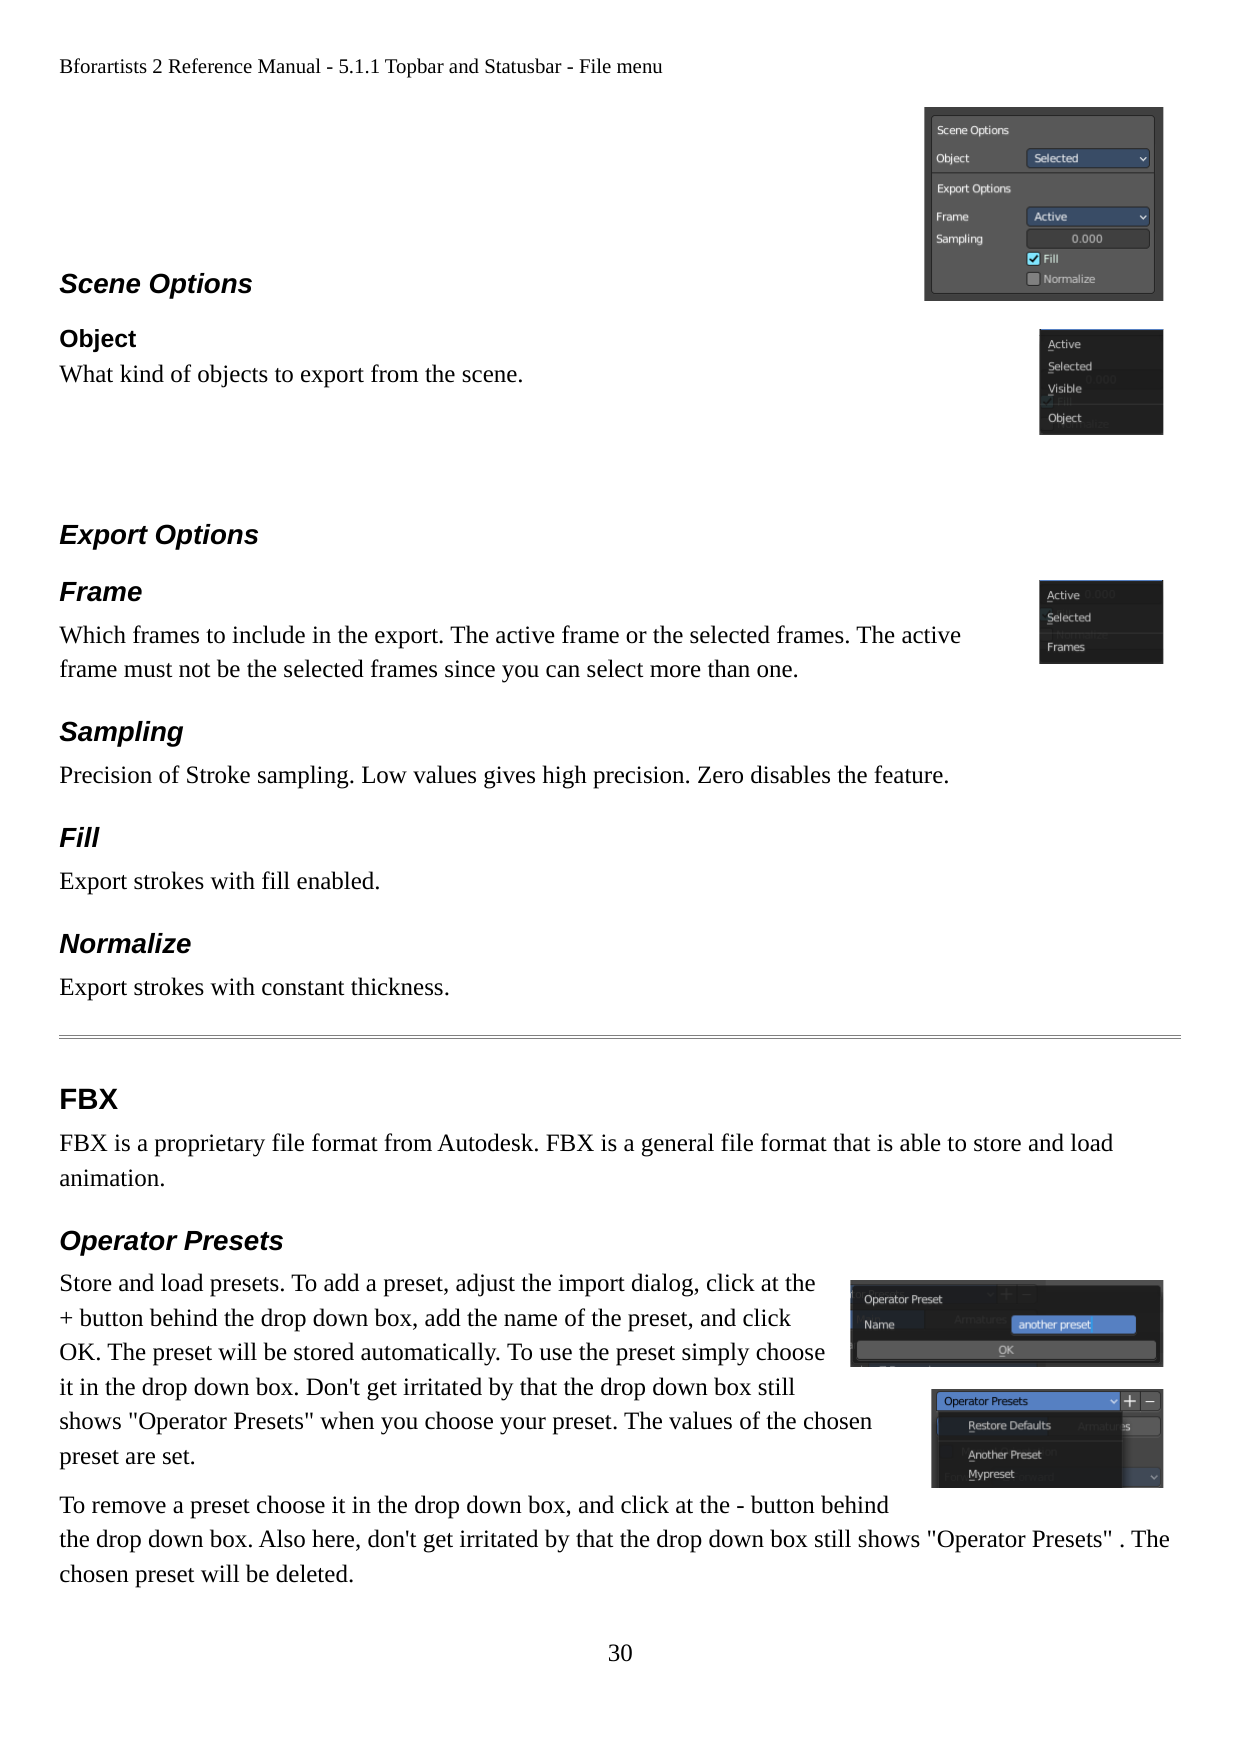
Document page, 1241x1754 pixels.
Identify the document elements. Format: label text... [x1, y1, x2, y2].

subtitle [1164, 267, 1181, 299]
picture [931, 1389, 1164, 1488]
subtitle Operator Presets [59, 1224, 1181, 1256]
picture [924, 107, 1164, 301]
subtitle Scene Options [59, 267, 924, 299]
subtitle Fill [59, 822, 1181, 854]
subtitle Sampling [59, 716, 1181, 748]
text Export strokes with constant thickness. [59, 972, 1181, 1001]
subtitle Export Options [59, 518, 1181, 550]
text Export strokes with fill enabled. [59, 866, 1181, 895]
subtitle Frame [59, 575, 1181, 607]
subtitle Normalize [59, 928, 1181, 959]
picture [1039, 329, 1164, 435]
text Store and load presets. To add a preset, adjust the import dialog, click at the + button behind the drop down box, add the name of the preset, and click OK. The preset will be stored automatically. To use the preset simply choose it in the drop down box. Don't get irritated by that the drop down box still shows "Operator Presets" when you choose your preset. The values of the chosen preset are set. [59, 1268, 1181, 1470]
text To remove a preset choose it in the drop down box, and click at the - button behind the drop down box. Also here, don't get irritated by that the drop down box still shows "Operator Presets" . The chosen preset will be deleted. [59, 1490, 1181, 1588]
subtitle Object [59, 324, 1181, 353]
text Which frames to include in the export. The active frame or the selected frames. The active frame must not be the selected frames since you can select more than one. [59, 620, 1181, 683]
picture [850, 1280, 1164, 1367]
text FBX is a proprietary file format from Autodesk. FBX is a general file format that is able to store and load animation. [59, 1128, 1181, 1191]
picture [1039, 580, 1164, 664]
subtitle FBX [59, 1082, 1181, 1116]
text Precision of Stroke sampling. Low values gives high precision. Zero disables the feature. [59, 760, 1181, 789]
text What kind of objects to export from the scene. [59, 359, 1039, 388]
